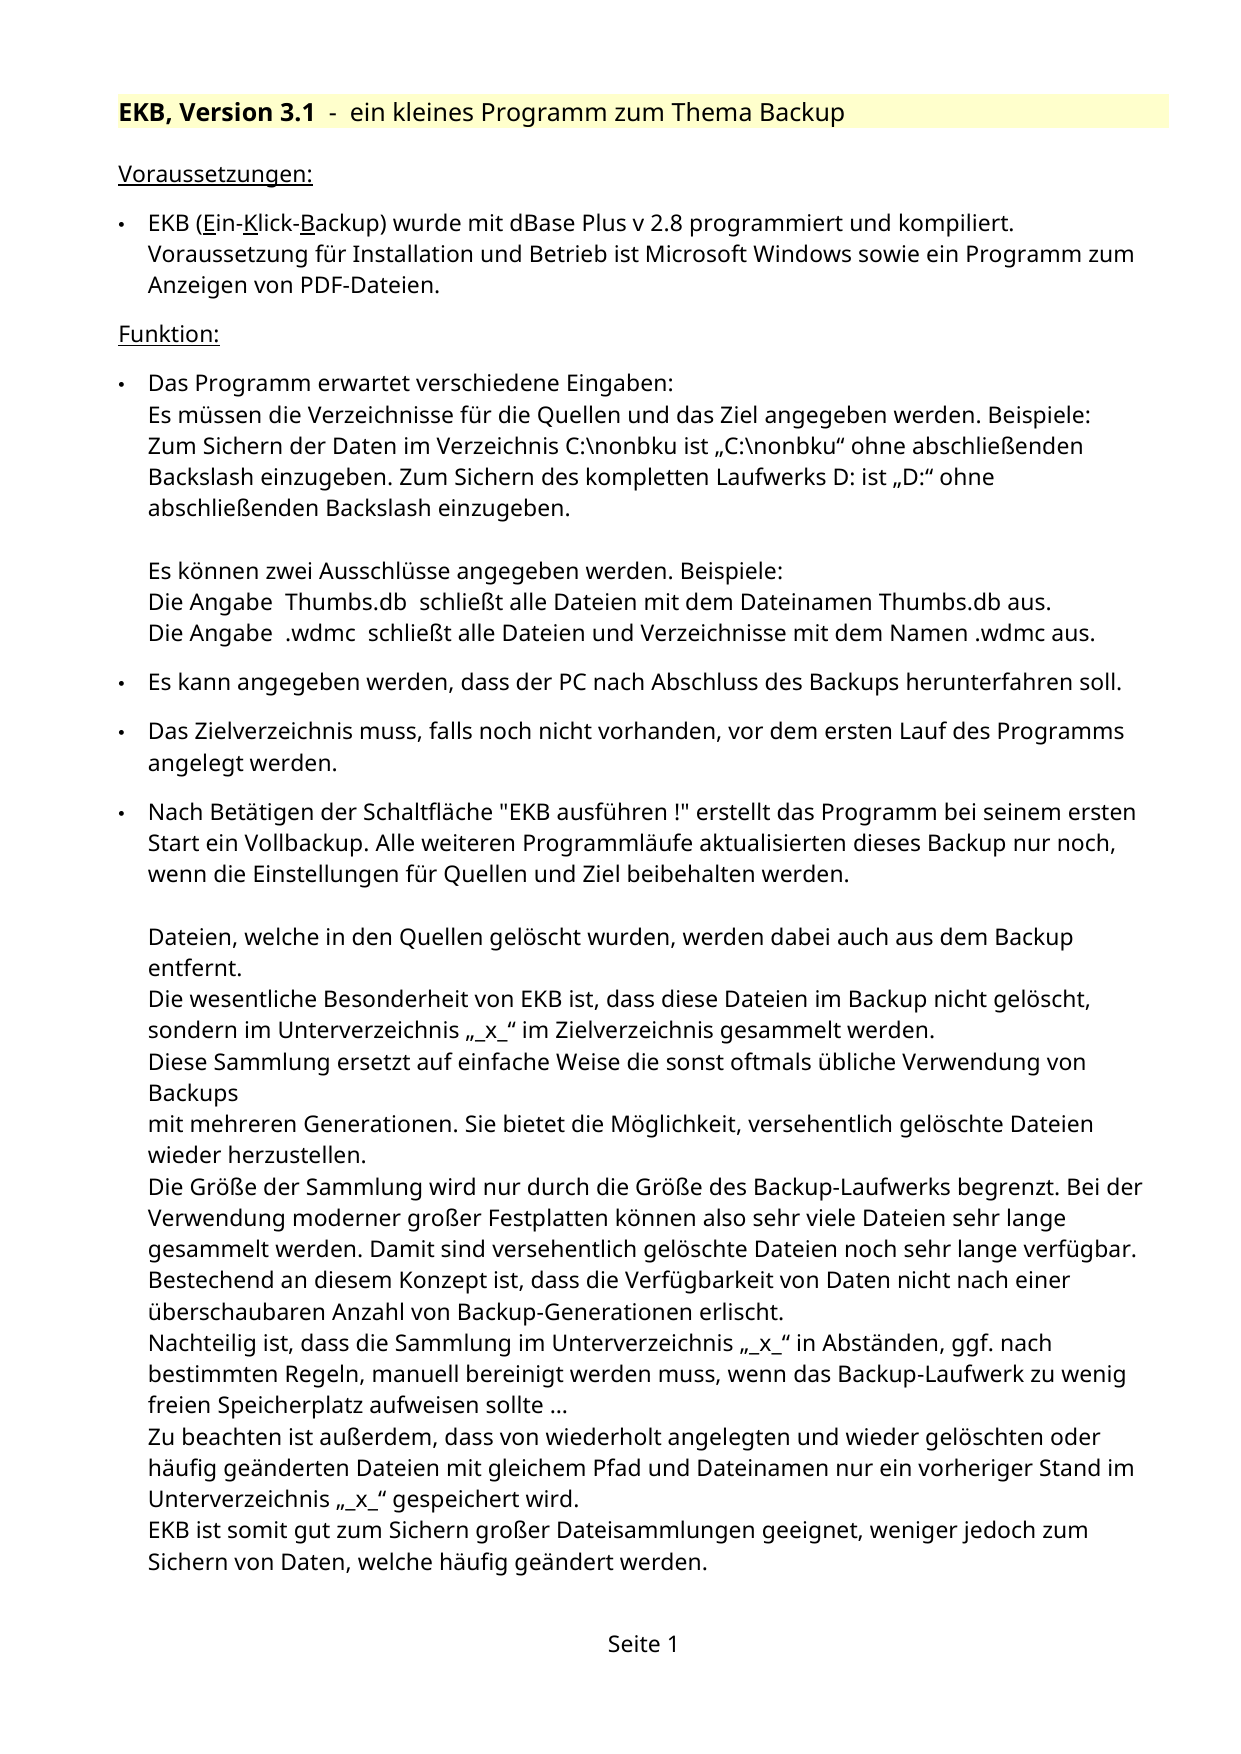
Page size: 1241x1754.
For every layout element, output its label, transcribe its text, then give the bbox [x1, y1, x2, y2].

list Das Zielverzeichnis muss, falls noch nicht vorhanden, vor dem ersten Lauf des Programms angelegt werden. [118, 715, 1169, 778]
list EKB (Ein-Klick-Backup) wurde mit dBase Plus v 2.8 programmiert und kompiliert. Voraussetzung für Installation und Betrieb ist Microsoft Windows sowie ein Programm zum Anzeigen von PDF-Dateien. [118, 207, 1169, 301]
list Das Programm erwartet verschiedene Eingaben: Es müssen die Verzeichnisse für die Quellen und das Ziel angegeben werden. Beispiele: Zum Sichern der Daten im Verzeichnis C:\nonbku ist „C:\nonbku“ ohne abschließenden Backslash einzugeben. Zum Sichern des kompletten Laufwerks D: ist „D:“ ohne abschließenden Backslash einzugeben. Es können zwei Ausschlüsse angegeben werden. Beispiele: Die Angabe Thumbs.db schließt alle Dateien mit dem Dateinamen Thumbs.db aus. Die Angabe .wdmc schließt alle Dateien und Verzeichnisse mit dem Namen .wdmc aus. [118, 367, 1169, 648]
list Nach Betätigen der Schaltfläche "EKB ausführen !" erstellt das Programm bei seinem ersten Start ein Vollbackup. Alle weiteren Programmläufe aktualisierten dieses Backup nur noch, wenn die Einstellungen für Quellen und Ziel beibehalten werden. Dateien, welche in den Quellen gelöscht wurden, werden dabei auch aus dem Backup entfernt. Die wesentliche Besonderheit von EKB ist, dass diese Dateien im Backup nicht gelöscht, sondern im Unterverzeichnis „_x_“ im Zielverzeichnis gesammelt werden. Diese Sammlung ersetzt auf einfache Weise die sonst oftmals übliche Verwendung von Backups mit mehreren Generationen. Sie bietet die Möglichkeit, versehentlich gelöschte Dateien wieder herzustellen. Die Größe der Sammlung wird nur durch die Größe des Backup-Laufwerks begrenzt. Bei der Verwendung moderner großer Festplatten können also sehr viele Dateien sehr lange gesammelt werden. Damit sind versehentlich gelöschte Dateien noch sehr lange verfügbar. Bestechend an diesem Konzept ist, dass die Verfügbarkeit von Daten nicht nach einer überschaubaren Anzahl von Backup-Generationen erlischt. Nachteilig ist, dass die Sammlung im Unterverzeichnis „_x_“ in Abständen, ggf. nach bestimmten Regeln, manuell bereinigt werden muss, wenn das Backup-Laufwerk zu wenig freien Speicherplatz aufweisen sollte … Zu beachten ist außerdem, dass von wiederholt angelegten und wieder gelöschten oder häufig geänderten Dateien mit gleichem Pfad und Dateinamen nur ein vorheriger Stand im Unterverzeichnis „_x_“ gespeichert wird. EKB ist somit gut zum Sichern großer Dateisammlungen geeignet, weniger jedoch zum Sichern von Daten, welche häufig geändert werden. [118, 795, 1169, 1577]
list Es kann angegeben werden, dass der PC nach Abschluss des Backups herunterfahren soll. [118, 666, 1169, 697]
text Funktion: [118, 318, 1169, 349]
text Voraussetzungen: [118, 158, 1169, 189]
